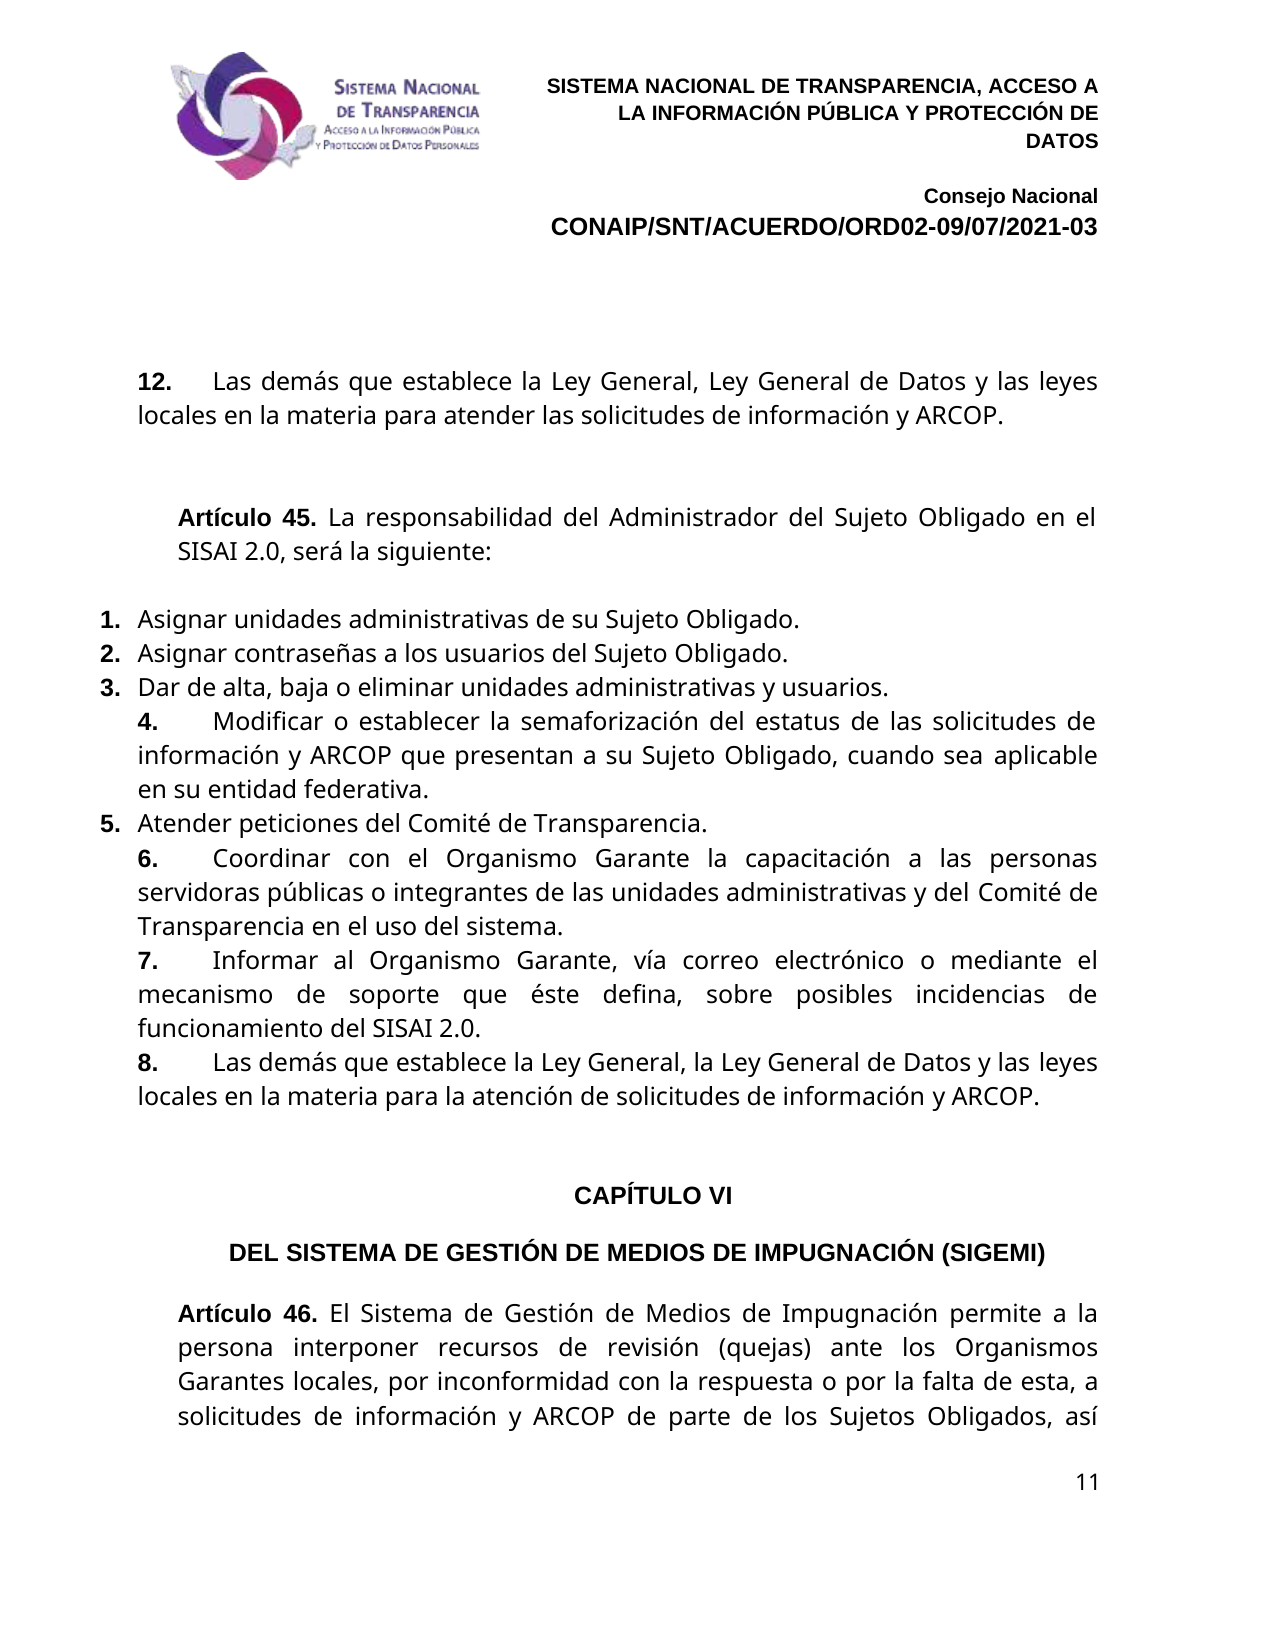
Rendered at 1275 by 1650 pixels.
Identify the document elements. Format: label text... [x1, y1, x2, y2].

text DEL SISTEMA DE GESTIÓN DE MEDIOS DE IMPUGNACIÓN (SIGEMI) [183, 1238, 1091, 1267]
text Artículo 45. La responsabilidad del Administrador del Sujeto Obligado en el SISAI 2.0, será la siguiente: [177, 499, 1097, 568]
text Artículo 46. El Sistema de Gestión de Medios de Impugnación permite a la persona interponer recursos de revisión (quejas) ante los Organismos Garantes locales, por inconformidad con la respuesta o por la falta de esta, a solicitudes de información y ARCOP de parte de los Sujetos Obligados, así [177, 1296, 1098, 1432]
list Modificar o establecer la semaforización del estatus de las solicitudes de información y ARCOP que presentan a su Sujeto Obligado, cuando sea aplicable en su entidad federativa. [137, 704, 1098, 806]
list Informar al Organismo Garante, vía correo electrónico o mediante el mecanismo de soporte que éste defina, sobre posibles incidencias de funcionamiento del SISAI 2.0. [137, 942, 1098, 1044]
list Coordinar con el Organismo Garante la capacitación a las personas servidoras públicas o integrantes de las unidades administrativas y del Comité de Transparencia en el uso del sistema. [137, 840, 1098, 942]
subtitle CAPÍTULO VI [183, 1181, 1123, 1209]
list Las demás que establece la Ley General, Ley General de Datos y las leyes locales en la materia para atender las solicitudes de información y ARCOP. [137, 363, 1098, 431]
list Asignar unidades administrativas de su Sujeto Obligado. [100, 602, 1123, 636]
list Dar de alta, baja o eliminar unidades administrativas y usuarios. [100, 670, 1123, 704]
list Asignar contraseñas a los usuarios del Sujeto Obligado. [100, 636, 1123, 670]
list Las demás que establece la Ley General, la Ley General de Datos y las leyes locales en la materia para la atención de solicitudes de información y ARCOP. [137, 1044, 1098, 1113]
list Atender peticiones del Comité de Transparencia. [100, 806, 1123, 840]
